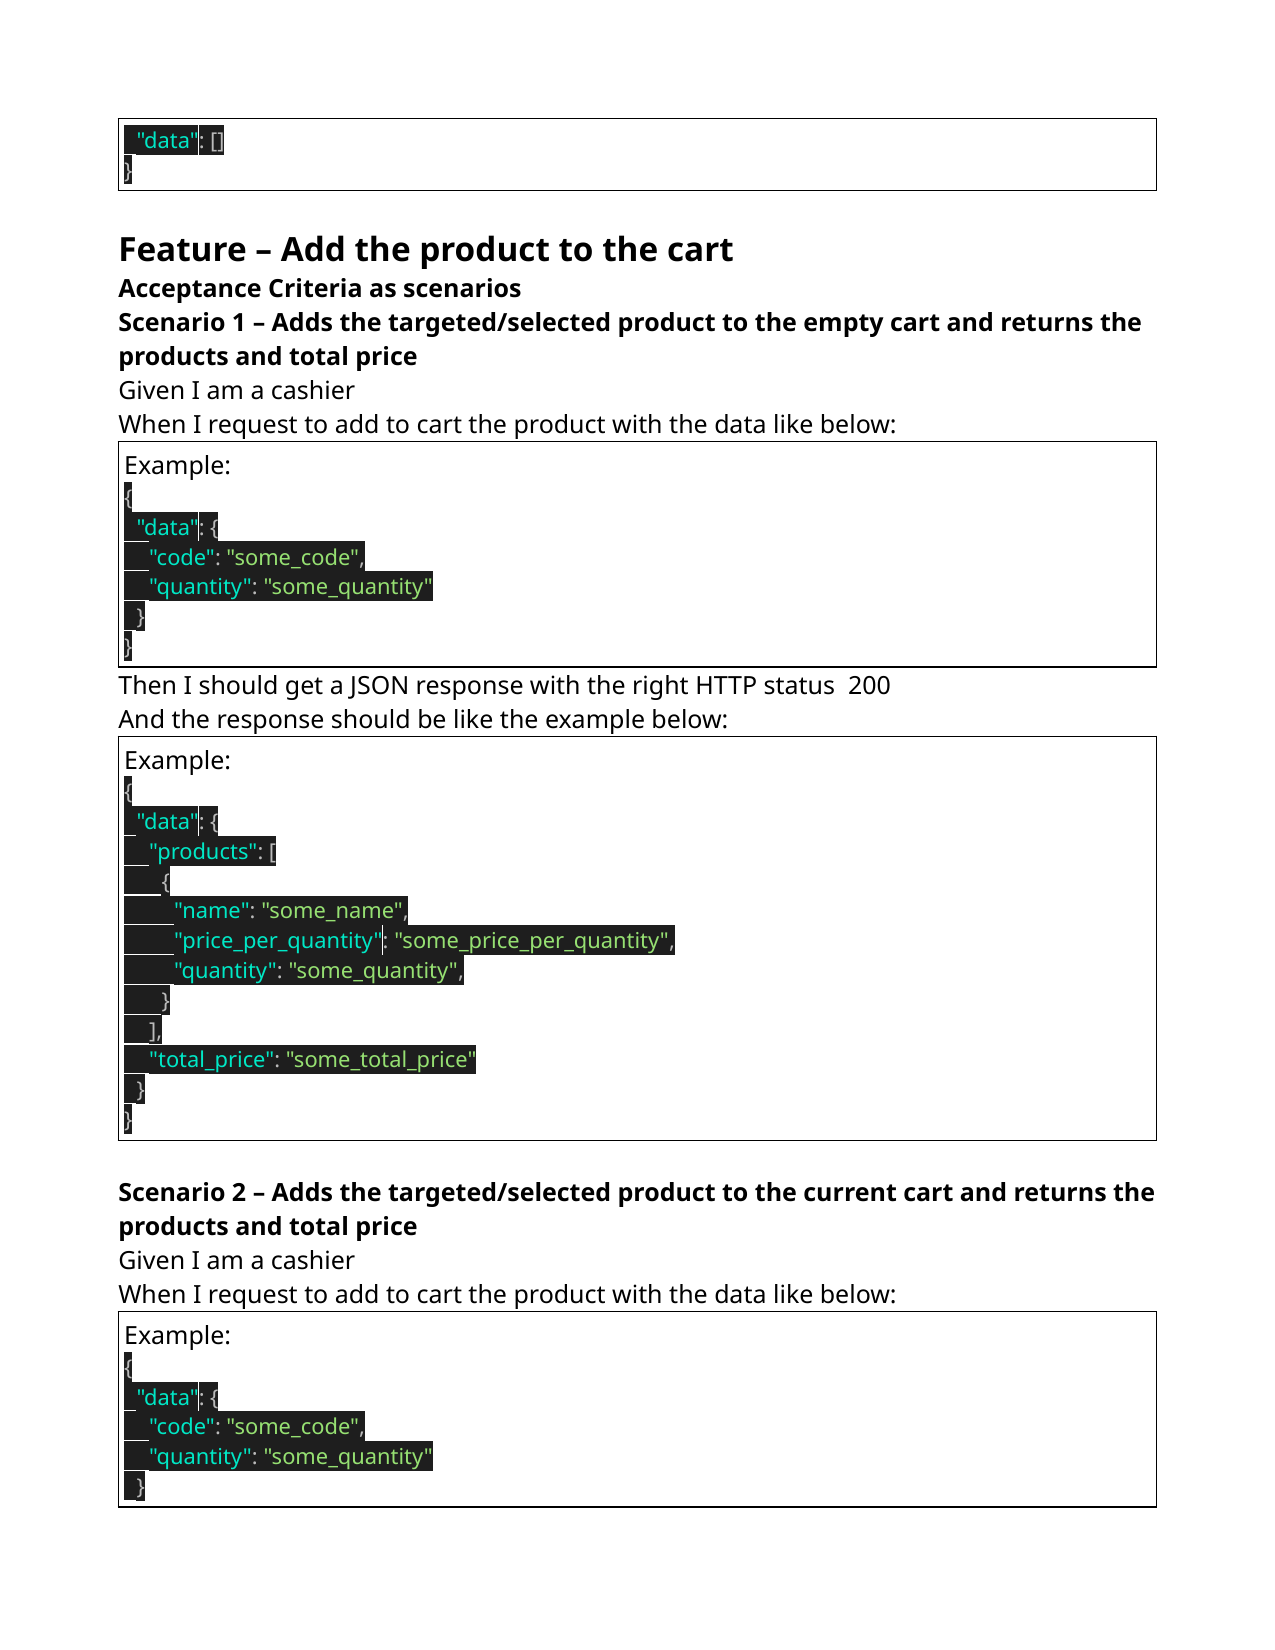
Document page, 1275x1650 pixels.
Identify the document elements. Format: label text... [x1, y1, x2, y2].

text When I request to add to cart the product with the data like below: [118, 1277, 1157, 1311]
table_header Example: { "data": { "products": [ { "name": "some_name", "price_per_quantity": "some_price_per_quantity", "quantity": "some_quantity", } ], "total_price": "some_total_price" } } [119, 737, 1156, 1139]
text And the response should be like the example below: [118, 701, 1157, 736]
text Acceptance Criteria as scenarios [118, 271, 1157, 305]
text Scenario 2 – Adds the targeted/selected product to the current cart and returns the products and total price [118, 1175, 1157, 1243]
text When I request to add to cart the product with the data like below: [118, 407, 1157, 441]
text Given I am a cashier [118, 373, 1157, 407]
table_header Example: { "data": { "code": "some_code", "quantity": "some_quantity" } } [119, 442, 1156, 666]
table_header "data": [] } [119, 119, 1156, 190]
text Feature – Add the product to the cart [118, 225, 1157, 271]
text Then I should get a JSON response with the right HTTP status 200 [118, 668, 1157, 701]
text Scenario 1 – Adds the targeted/selected product to the empty cart and returns the products and total price [118, 305, 1157, 373]
table_header Example: { "data": { "code": "some_code", "quantity": "some_quantity" } [119, 1312, 1156, 1506]
text Given I am a cashier [118, 1243, 1157, 1277]
